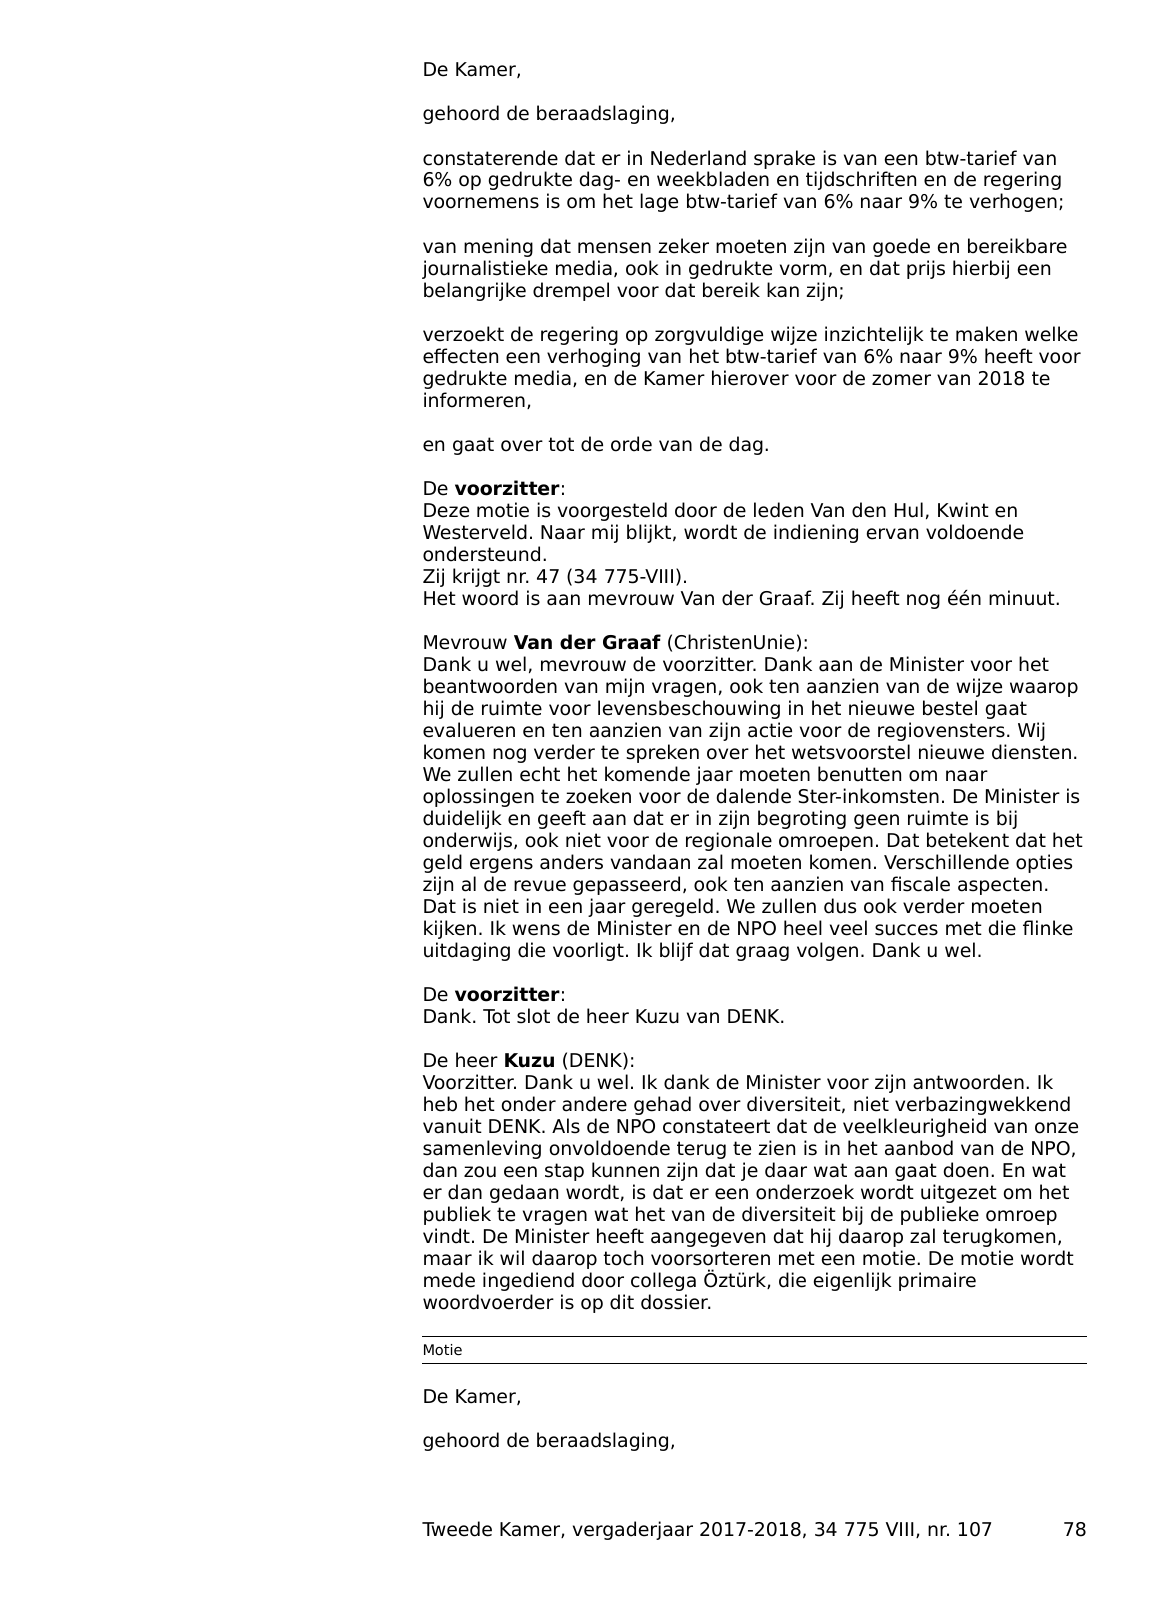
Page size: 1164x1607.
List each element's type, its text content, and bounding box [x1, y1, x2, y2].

text Dank u wel, mevrouw de voorzitter. Dank aan de Minister voor het beantwoorden van mijn vragen, ook ten aanzien van de wijze waarop hij de ruimte voor levensbeschouwing in het nieuwe bestel gaat evalueren en ten aanzien van zijn actie voor de regiovensters. Wij komen nog verder te spreken over het wetsvoorstel nieuwe diensten. [422, 654, 1087, 764]
text Mevrouw Van der Graaf (ChristenUnie): [422, 632, 1087, 654]
text De voorzitter: [422, 478, 1087, 500]
text De Kamer, [422, 59, 1087, 81]
text De Kamer, [422, 1386, 1087, 1408]
text en gaat over tot de orde van de dag. [422, 434, 1087, 456]
text gehoord de beraadslaging, [422, 103, 1087, 125]
text We zullen echt het komende jaar moeten benutten om naar oplossingen te zoeken voor de dalende Ster-inkomsten. De Minister is duidelijk en geeft aan dat er in zijn begroting geen ruimte is bij onderwijs, ook niet voor de regionale omroepen. Dat betekent dat het geld ergens anders vandaan zal moeten komen. Verschillende opties zijn al de revue gepasseerd, ook ten aanzien van fiscale aspecten. Dat is niet in een jaar geregeld. We zullen dus ook verder moeten kijken. Ik wens de Minister en de NPO heel veel succes met die flinke uitdaging die voorligt. Ik blijf dat graag volgen. Dank u wel. [422, 764, 1087, 962]
text gehoord de beraadslaging, [422, 1430, 1087, 1452]
table_header Motie [422, 1337, 1087, 1363]
text Zij krijgt nr. 47 (34 775-VIII). [422, 566, 1087, 588]
text Deze motie is voorgesteld door de leden Van den Hul, Kwint en Westerveld. Naar mij blijkt, wordt de indiening ervan voldoende ondersteund. [422, 500, 1087, 566]
text De voorzitter: [422, 984, 1087, 1006]
text Het woord is aan mevrouw Van der Graaf. Zij heeft nog één minuut. [422, 588, 1087, 610]
text constaterende dat er in Nederland sprake is van een btw-tarief van 6% op gedrukte dag- en weekbladen en tijdschriften en de regering voornemens is om het lage btw-tarief van 6% naar 9% te verhogen; [422, 147, 1087, 213]
text Voorzitter. Dank u wel. Ik dank de Minister voor zijn antwoorden. Ik heb het onder andere gehad over diversiteit, niet verbazingwekkend vanuit DENK. Als de NPO constateert dat de veelkleurigheid van onze samenleving onvoldoende terug te zien is in het aanbod van de NPO, dan zou een stap kunnen zijn dat je daar wat aan gaat doen. En wat er dan gedaan wordt, is dat er een onderzoek wordt uitgezet om het publiek te vragen wat het van de diversiteit bij de publieke omroep vindt. De Minister heeft aangegeven dat hij daarop zal terugkomen, maar ik wil daarop toch voorsorteren met een motie. De motie wordt mede ingediend door collega Öztürk, die eigenlijk primaire woordvoerder is op dit dossier. [422, 1072, 1087, 1314]
text van mening dat mensen zeker moeten zijn van goede en bereikbare journalistieke media, ook in gedrukte vorm, en dat prijs hierbij een belangrijke drempel voor dat bereik kan zijn; [422, 236, 1087, 301]
text De heer Kuzu (DENK): [422, 1050, 1087, 1072]
text Dank. Tot slot de heer Kuzu van DENK. [422, 1006, 1087, 1028]
text verzoekt de regering op zorgvuldige wijze inzichtelijk te maken welke effecten een verhoging van het btw-tarief van 6% naar 9% heeft voor gedrukte media, en de Kamer hierover voor de zomer van 2018 te informeren, [422, 324, 1087, 412]
